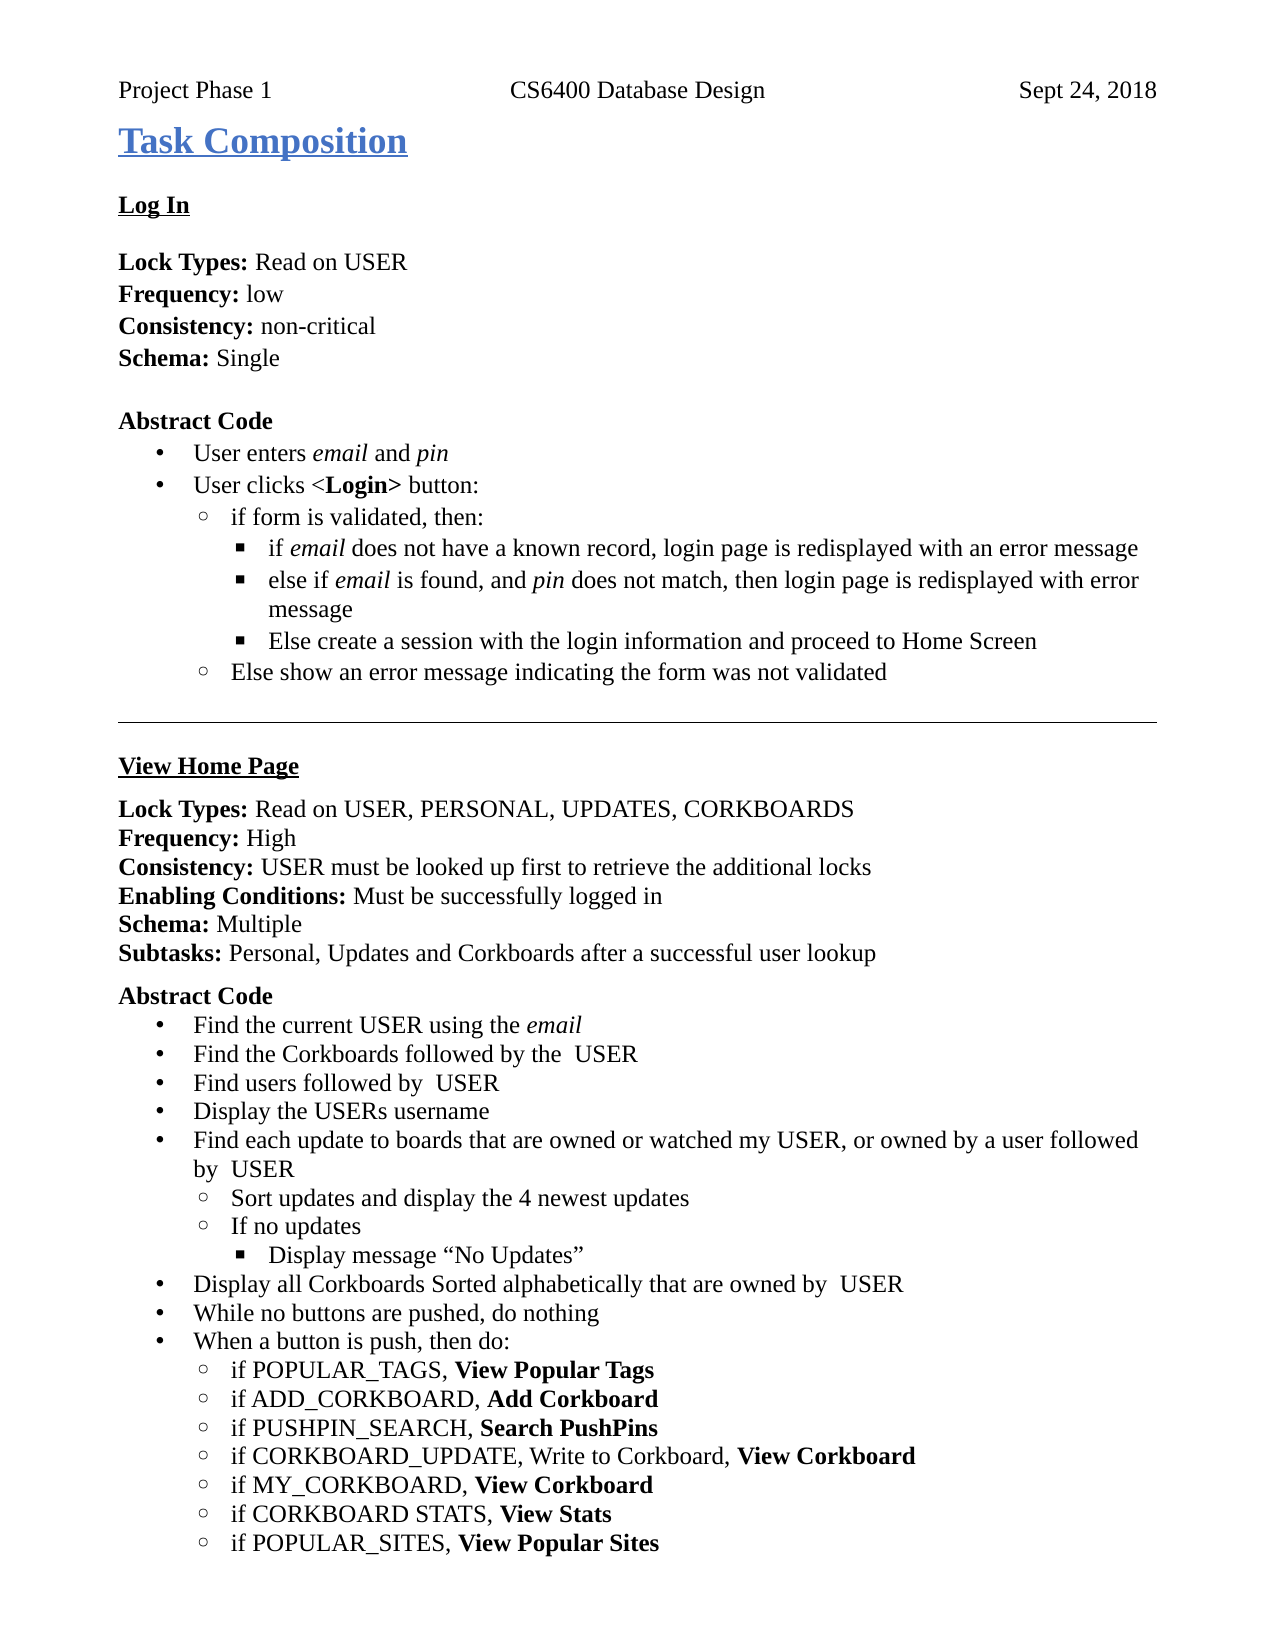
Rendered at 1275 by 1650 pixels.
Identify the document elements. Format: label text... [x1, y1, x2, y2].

list if POPULAR_SITES, View Popular Sites [193, 1528, 1157, 1556]
list if CORKBOARD STATS, View Stats [193, 1499, 1157, 1528]
text Subtasks: Personal, Updates and Corkboards after a successful user lookup [118, 938, 1157, 967]
list While no buttons are pushed, do nothing [156, 1298, 1157, 1326]
text Frequency: low [118, 279, 1157, 308]
list Display all Corkboards Sorted alphabetically that are owned by USER [156, 1269, 1157, 1298]
text Frequency: High [118, 823, 1157, 852]
list if form is validated, then: [193, 502, 1157, 530]
list User enters email and pin [156, 438, 1157, 467]
text Enabling Conditions: Must be successfully logged in [118, 881, 1157, 909]
list Find each update to boards that are owned or watched my USER, or owned by a user followed by USER [156, 1125, 1157, 1183]
list else if email is found, and pin does not match, then login page is redisplayed with error message [231, 565, 1157, 623]
list Find the Corkboards followed by the USER [156, 1039, 1157, 1068]
text Lock Types: Read on USER, PERSONAL, UPDATES, CORKBOARDS [118, 794, 1157, 823]
text Lock Types: Read on USER [118, 247, 1157, 276]
list Display the USERs username [156, 1096, 1157, 1125]
text Consistency: USER must be looked up first to retrieve the additional locks [118, 852, 1157, 881]
list if PUSHPIN_SEARCH, Search PushPins [193, 1413, 1157, 1441]
list Find the current USER using the email [156, 1010, 1157, 1039]
text Schema: Multiple [118, 909, 1157, 938]
list if MY_CORKBOARD, View Corkboard [193, 1470, 1157, 1499]
list Else show an error message indicating the form was not validated [193, 657, 1157, 686]
list When a button is push, then do: [156, 1326, 1157, 1355]
list if ADD_CORKBOARD, Add Corkboard [193, 1384, 1157, 1413]
list if POPULAR_TAGS, View Popular Tags [193, 1355, 1157, 1384]
text Consistency: non-critical [118, 311, 1157, 340]
list Display message “No Updates” [231, 1240, 1157, 1269]
text Abstract Code [118, 406, 1157, 435]
text Task Composition [118, 118, 1157, 161]
list Else create a session with the login information and proceed to Home Screen [231, 626, 1157, 654]
text Schema: Single [118, 343, 1157, 372]
text Log In [118, 190, 1157, 219]
list Sort updates and display the 4 newest updates [193, 1183, 1157, 1211]
text Abstract Code [118, 981, 1157, 1010]
list If no updates [193, 1211, 1157, 1240]
list Find users followed by USER [156, 1068, 1157, 1096]
list if email does not have a known record, login page is redisplayed with an error message [231, 533, 1157, 562]
list User clicks <Login> button: [156, 470, 1157, 499]
text View Home Page [118, 751, 1157, 780]
list if CORKBOARD_UPDATE, Write to Corkboard, View Corkboard [193, 1441, 1157, 1470]
